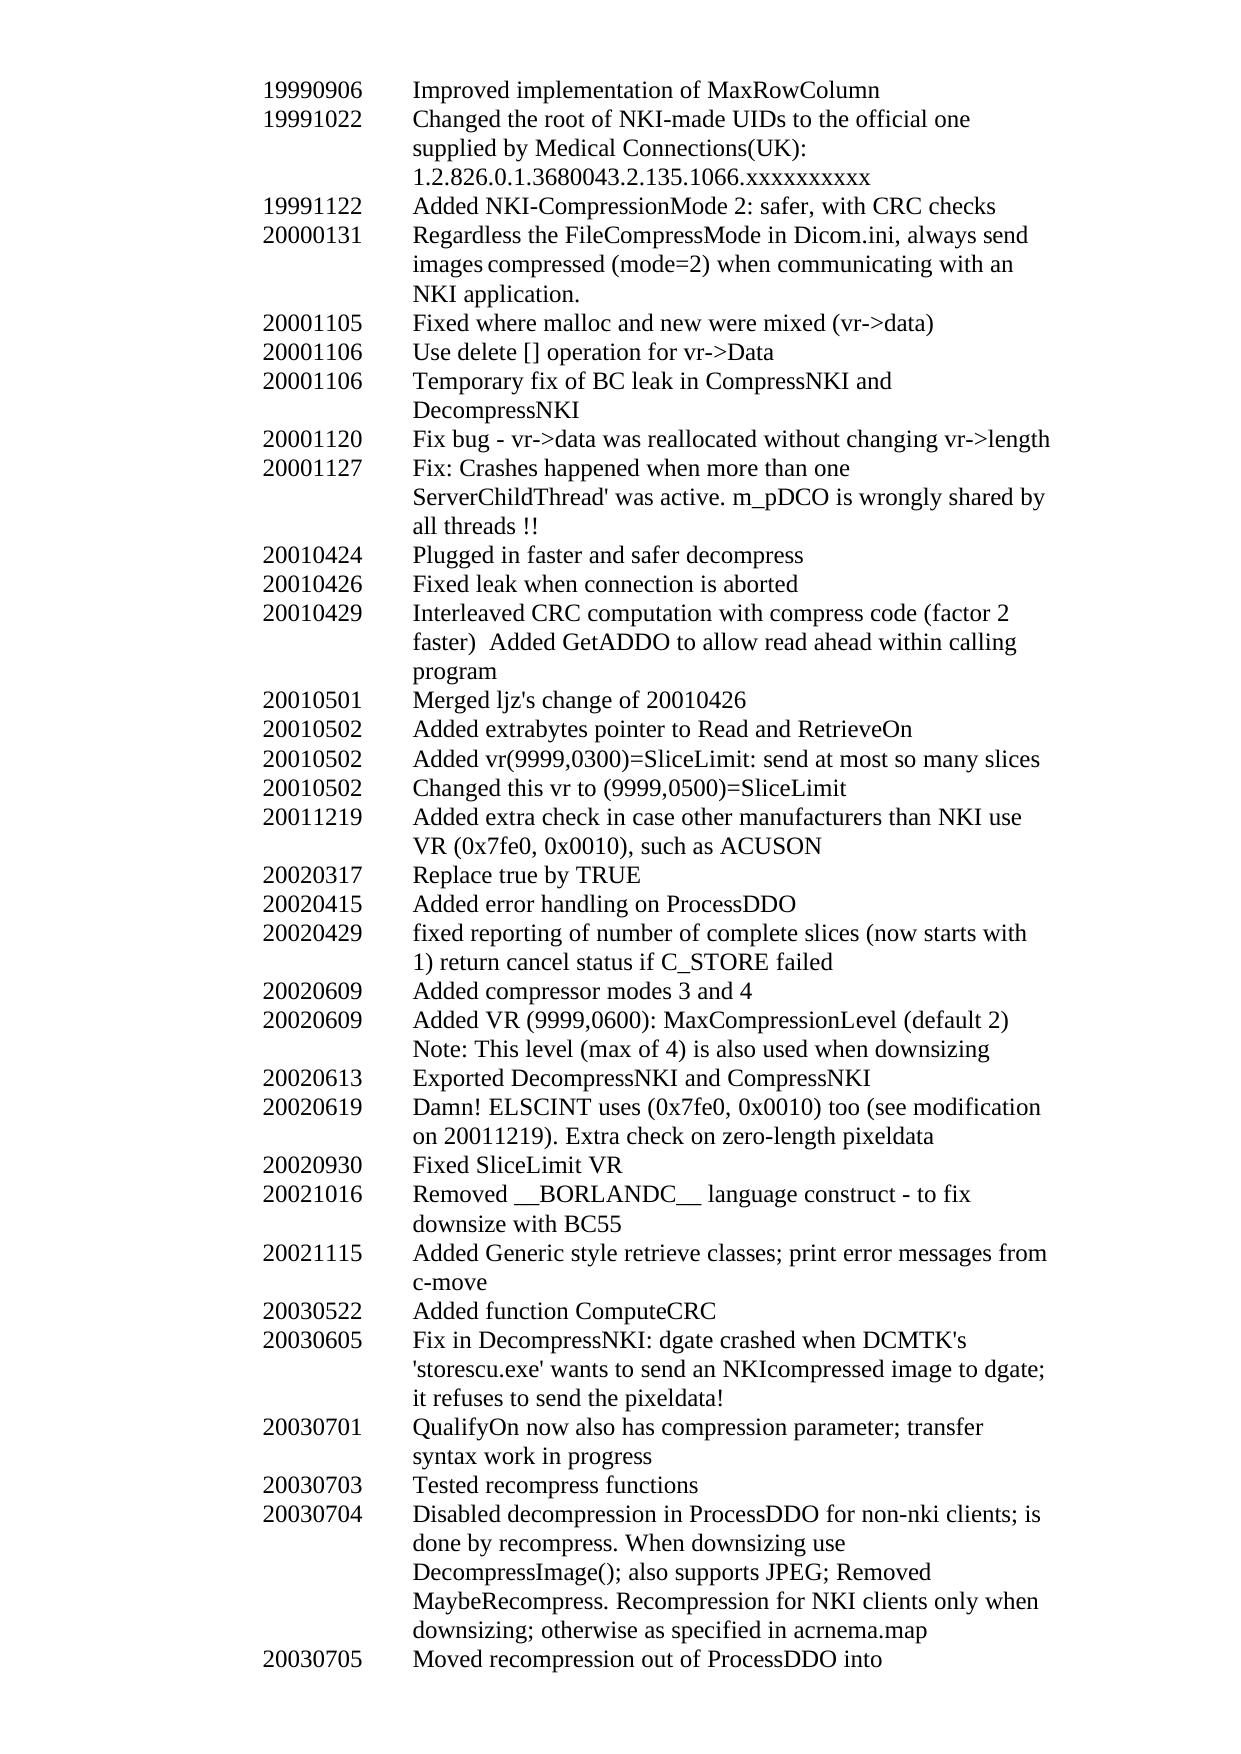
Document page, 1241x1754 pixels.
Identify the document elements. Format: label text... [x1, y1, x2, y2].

text 20001127 Fix: Crashes happened when more than one ServerChildThread' was active. m_pDCO is wrongly shared by all threads !! [262, 453, 1053, 540]
text 20030703 Tested recompress functions [262, 1470, 1053, 1499]
text 20010502 Added vr(9999,0300)=SliceLimit: send at most so many slices [262, 743, 1053, 772]
text 20020317 Replace true by TRUE [262, 860, 1053, 889]
text 20001105 Fixed where malloc and new were mixed (vr->data) [262, 307, 1053, 337]
text done by recompress. When downsizing use DecompressImage(); also supports JPEG; Removed MaybeRecompress. Recompression for NKI clients only when downsizing; otherwise as specified in acrnema.map [412, 1528, 1053, 1644]
text 20030704 Disabled decompression in ProcessDDO for non-nki clients; is [262, 1499, 1053, 1528]
text 20001106 Use delete [] operation for vr->Data [262, 337, 1053, 366]
text 20010424 Plugged in faster and safer decompress [262, 540, 1053, 569]
text 20020613 Exported DecompressNKI and CompressNKI [187, 1063, 1053, 1092]
text 20020930 Fixed SliceLimit VR [187, 1150, 1053, 1179]
text 19991022 Changed the root of NKI-made UIDs to the official one supplied by Medical Connections(UK): 1.2.826.0.1.3680043.2.135.1066.xxxxxxxxxx [262, 104, 1053, 191]
text 20001120 Fix bug - vr->data was reallocated without changing vr->length [262, 424, 1053, 453]
text 20030605 Fix in DecompressNKI: dgate crashed when DCMTK's 'storescu.exe' wants to send an NKIcompressed image to dgate; it refuses to send the pixeldata! [262, 1325, 1053, 1412]
text 20030522 Added function ComputeCRC [262, 1296, 1053, 1325]
text 20020415 Added error handling on ProcessDDO [262, 889, 1053, 918]
text 20010502 Added extrabytes pointer to Read and RetrieveOn [262, 714, 1053, 743]
text 20010426 Fixed leak when connection is aborted [262, 569, 1053, 598]
text 20020619 Damn! ELSCINT uses (0x7fe0, 0x0010) too (see modification on 20011219). Extra check on zero-length pixeldata [262, 1092, 1053, 1150]
text 20021115 Added Generic style retrieve classes; print error messages from c-move [262, 1237, 1053, 1296]
text 20001106 Temporary fix of BC leak in CompressNKI and DecompressNKI [262, 366, 1053, 424]
text 20021016 Removed __BORLANDC__ language construct - to fix downsize with BC55 [262, 1179, 1053, 1237]
text 19990906 Improved implementation of MaxRowColumn [262, 75, 1053, 104]
text 20010502 Changed this vr to (9999,0500)=SliceLimit [262, 772, 1053, 802]
text 20020429 fixed reporting of number of complete slices (now starts with 1) return cancel status if C_STORE failed [262, 918, 1053, 976]
text 20020609 Added VR (9999,0600): MaxCompressionLevel (default 2) Note: This level (max of 4) is also used when downsizing [262, 1005, 1053, 1063]
text 20020609 Added compressor modes 3 and 4 [262, 976, 1053, 1005]
text 20030701 QualifyOn now also has compression parameter; transfer syntax work in progress [262, 1412, 1053, 1470]
text 20030705 Moved recompression out of ProcessDDO into [187, 1644, 1053, 1673]
text 20000131 Regardless the FileCompressMode in Dicom.ini, always send images compressed (mode=2) when communicating with an NKI application. [262, 220, 1053, 307]
text 20011219 Added extra check in case other manufacturers than NKI use VR (0x7fe0, 0x0010), such as ACUSON [262, 802, 1053, 860]
text 19991122 Added NKI-CompressionMode 2: safer, with CRC checks [262, 191, 1053, 220]
text 20010501 Merged ljz's change of 20010426 [262, 685, 1053, 714]
text 20010429 Interleaved CRC computation with compress code (factor 2 faster) Added GetADDO to allow read ahead within calling program [262, 598, 1053, 685]
